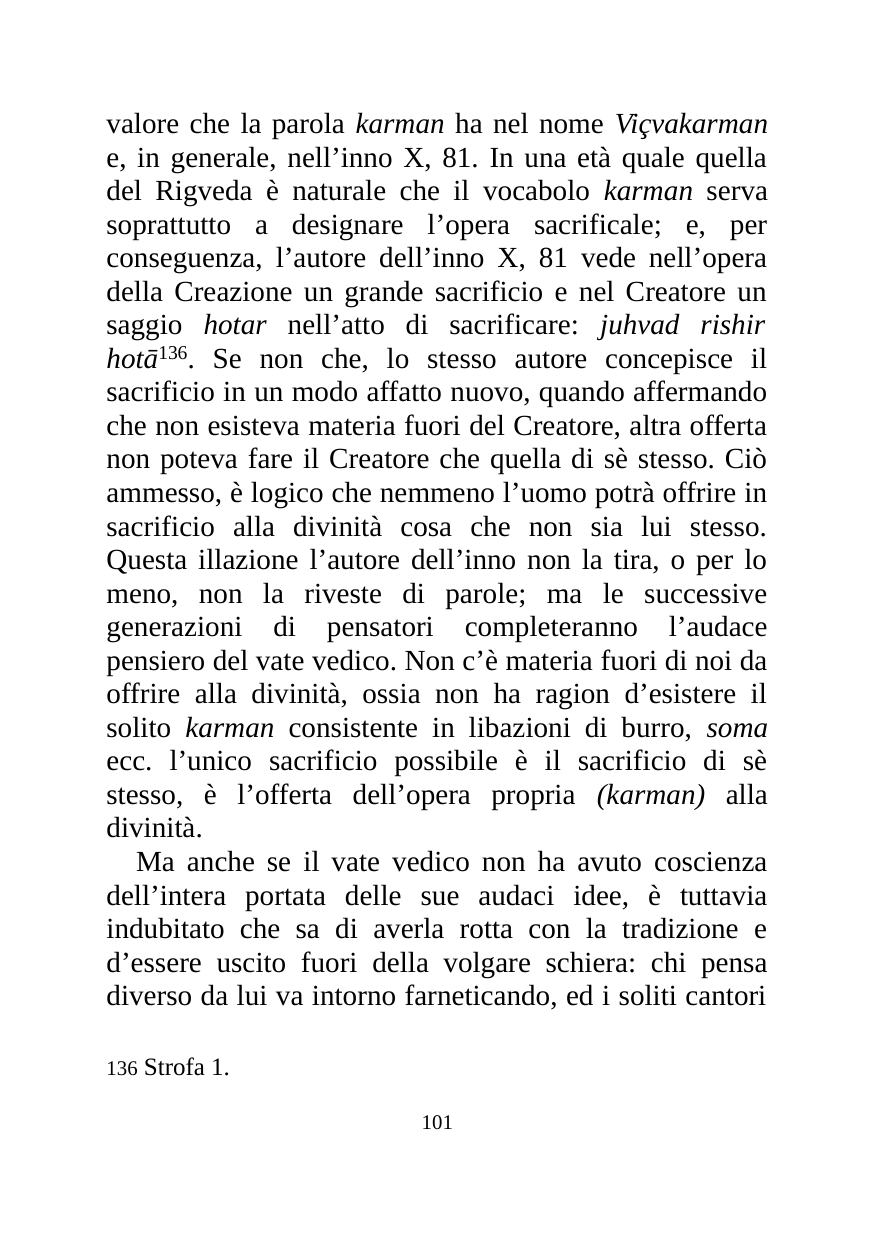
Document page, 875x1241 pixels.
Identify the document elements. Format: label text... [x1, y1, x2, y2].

text valore che la parola karman ha nel nome Viçvakarman e, in generale, nell’inno X, 81. In una età quale quella del Rigveda è naturale che il vocabolo karman serva soprattutto a designare l’opera sacrificale; e, per conseguenza, l’autore dell’inno X, 81 vede nell’opera della Creazione un grande sacrificio e nel Creatore un saggio hotar nell’atto di sacrificare: juhvad rishir hotā. Se non che, lo stesso autore concepisce il sacrificio in un modo affatto nuovo, quando affermando che non esisteva materia fuori del Creatore, altra offerta non poteva fare il Creatore che quella di sè stesso. Ciò ammesso, è logico che nemmeno l’uomo potrà offrire in sacrificio alla divinità cosa che non sia lui stesso. Questa illazione l’autore dell’inno non la tira, o per lo meno, non la riveste di parole; ma le successive generazioni di pensatori completeranno l’audace pensiero del vate vedico. Non c’è materia fuori di noi da offrire alla divinità, ossia non ha ragion d’esistere il solito karman consistente in libazioni di burro, soma ecc. l’unico sacrificio possibile è il sacrificio di sè stesso, è l’offerta dell’opera propria (karman) alla divinità. [106, 106, 768, 844]
text Ma anche se il vate vedico non ha avuto coscienza dell’intera portata delle sue audaci idee, è tuttavia indubitato che sa di averla rotta con la tradizione e d’essere uscito fuori della volgare schiera: chi pensa diverso da lui va intorno farneticando, ed i soliti cantori [106, 844, 768, 1012]
text Strofa 1. [106, 1052, 768, 1080]
